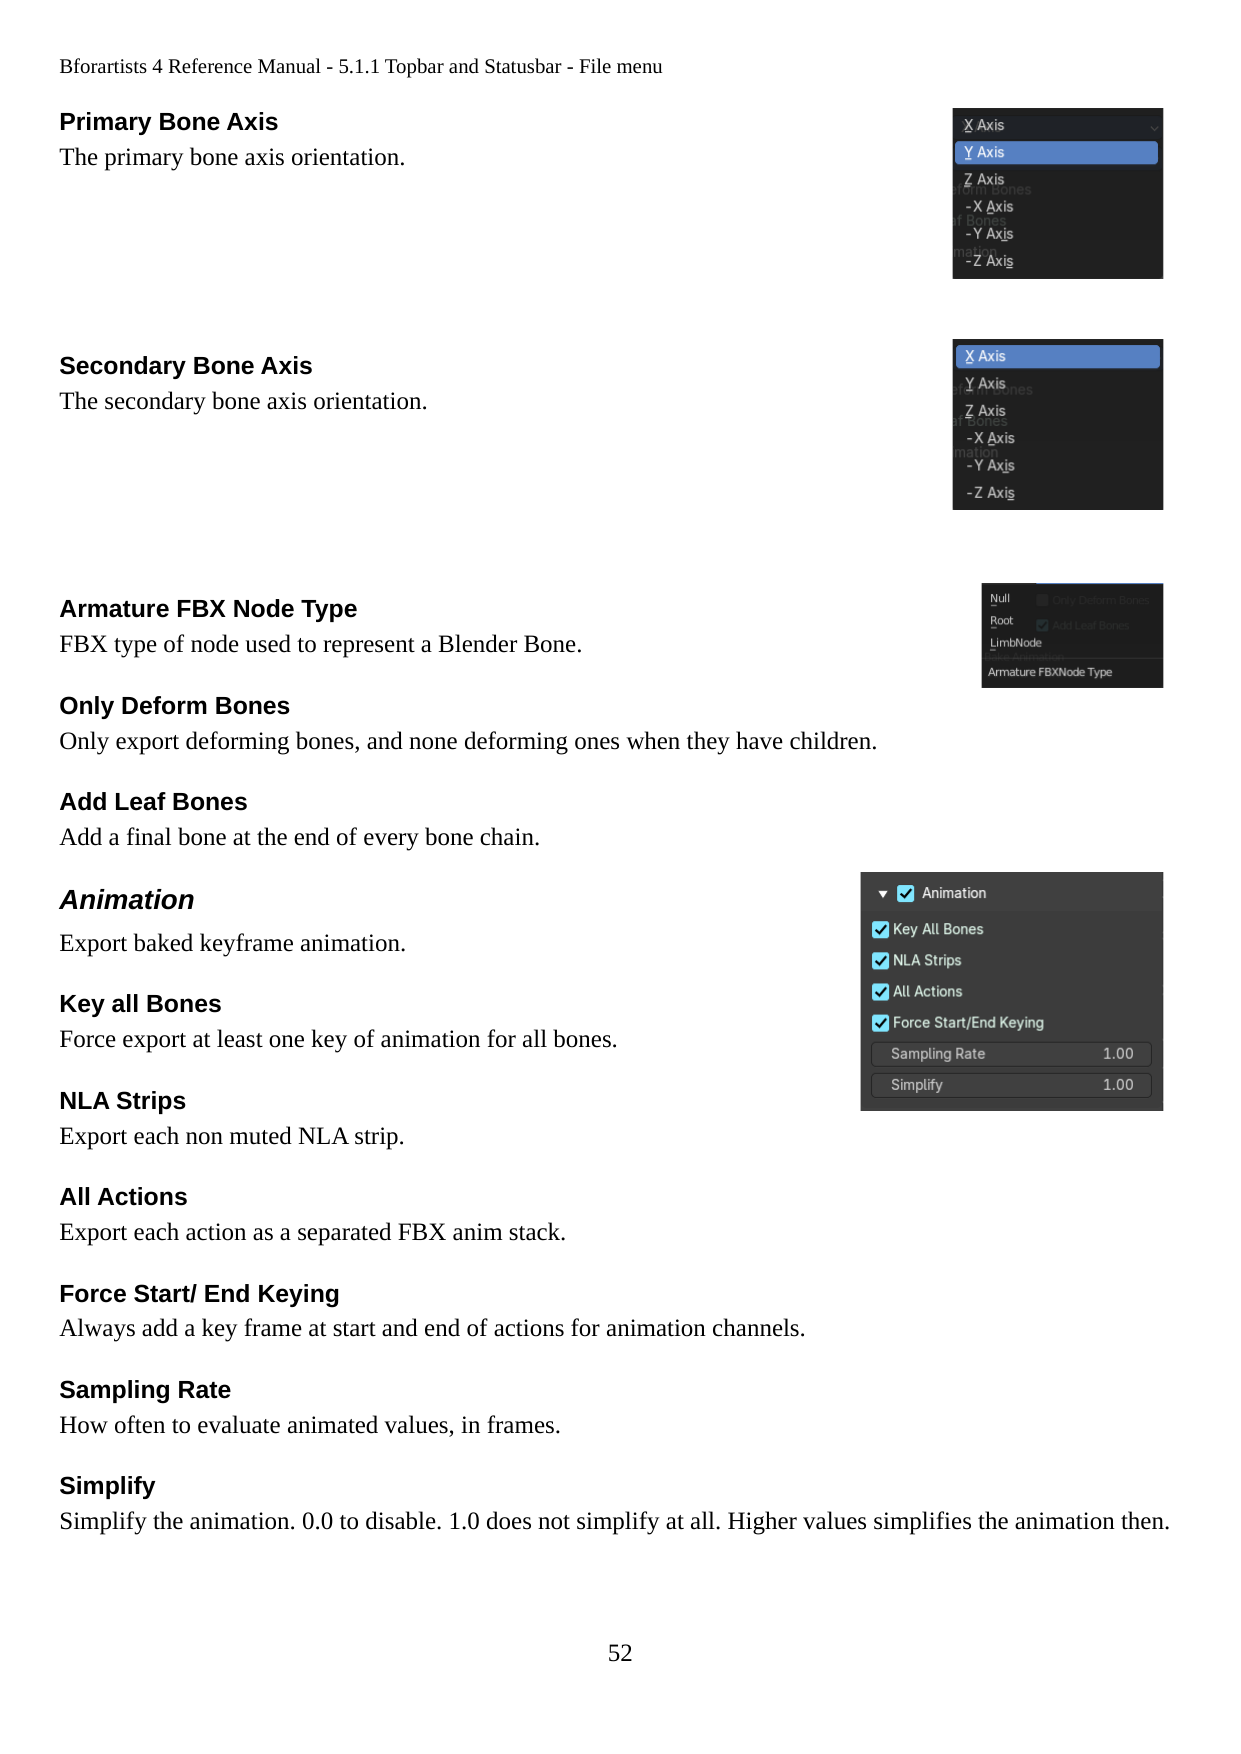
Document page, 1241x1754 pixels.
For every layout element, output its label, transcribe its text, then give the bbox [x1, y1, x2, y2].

subtitle Secondary Bone Axis [59, 351, 952, 379]
text Export each non muted NLA strip. [59, 1121, 1181, 1149]
picture [981, 583, 1164, 688]
subtitle [1164, 594, 1181, 623]
text How often to evaluate animated values, in frames. [59, 1410, 1181, 1438]
subtitle Animation [59, 884, 860, 916]
text Only export deforming bones, and none deforming ones when they have children. [59, 726, 1181, 754]
text Force export at least one key of animation for all bones. [59, 1024, 860, 1053]
subtitle Add Leaf Bones [59, 787, 1181, 816]
picture [952, 339, 1164, 510]
text Export baked keyframe animation. [59, 928, 860, 957]
subtitle Primary Bone Axis [59, 107, 1181, 136]
text Export each action as a separated FBX anim stack. [59, 1217, 1181, 1246]
subtitle Sampling Rate [59, 1375, 1181, 1403]
picture [952, 108, 1164, 279]
text Simplify the animation. 0.0 to disable. 1.0 does not simplify at all. Higher values simplifies the animation then. [59, 1506, 1181, 1535]
subtitle Force Start/ End Keying [59, 1279, 1181, 1307]
subtitle Simplify [59, 1471, 1181, 1500]
subtitle [1164, 989, 1181, 1018]
text FBX type of node used to represent a Blender Bone. [59, 629, 981, 658]
text The primary bone axis orientation. [59, 142, 952, 171]
subtitle All Actions [59, 1182, 1181, 1211]
text The secondary bone axis orientation. [59, 386, 952, 414]
text Add a final bone at the end of every bone chain. [59, 822, 1181, 851]
picture [860, 872, 1164, 1111]
subtitle Only Deform Bones [59, 691, 1181, 719]
subtitle Armature FBX Node Type [59, 594, 981, 623]
subtitle Key all Bones [59, 989, 860, 1018]
text Always add a key frame at start and end of actions for animation channels. [59, 1313, 1181, 1342]
subtitle [1164, 884, 1181, 916]
subtitle [1164, 351, 1181, 379]
subtitle NLA Strips [59, 1086, 1181, 1114]
